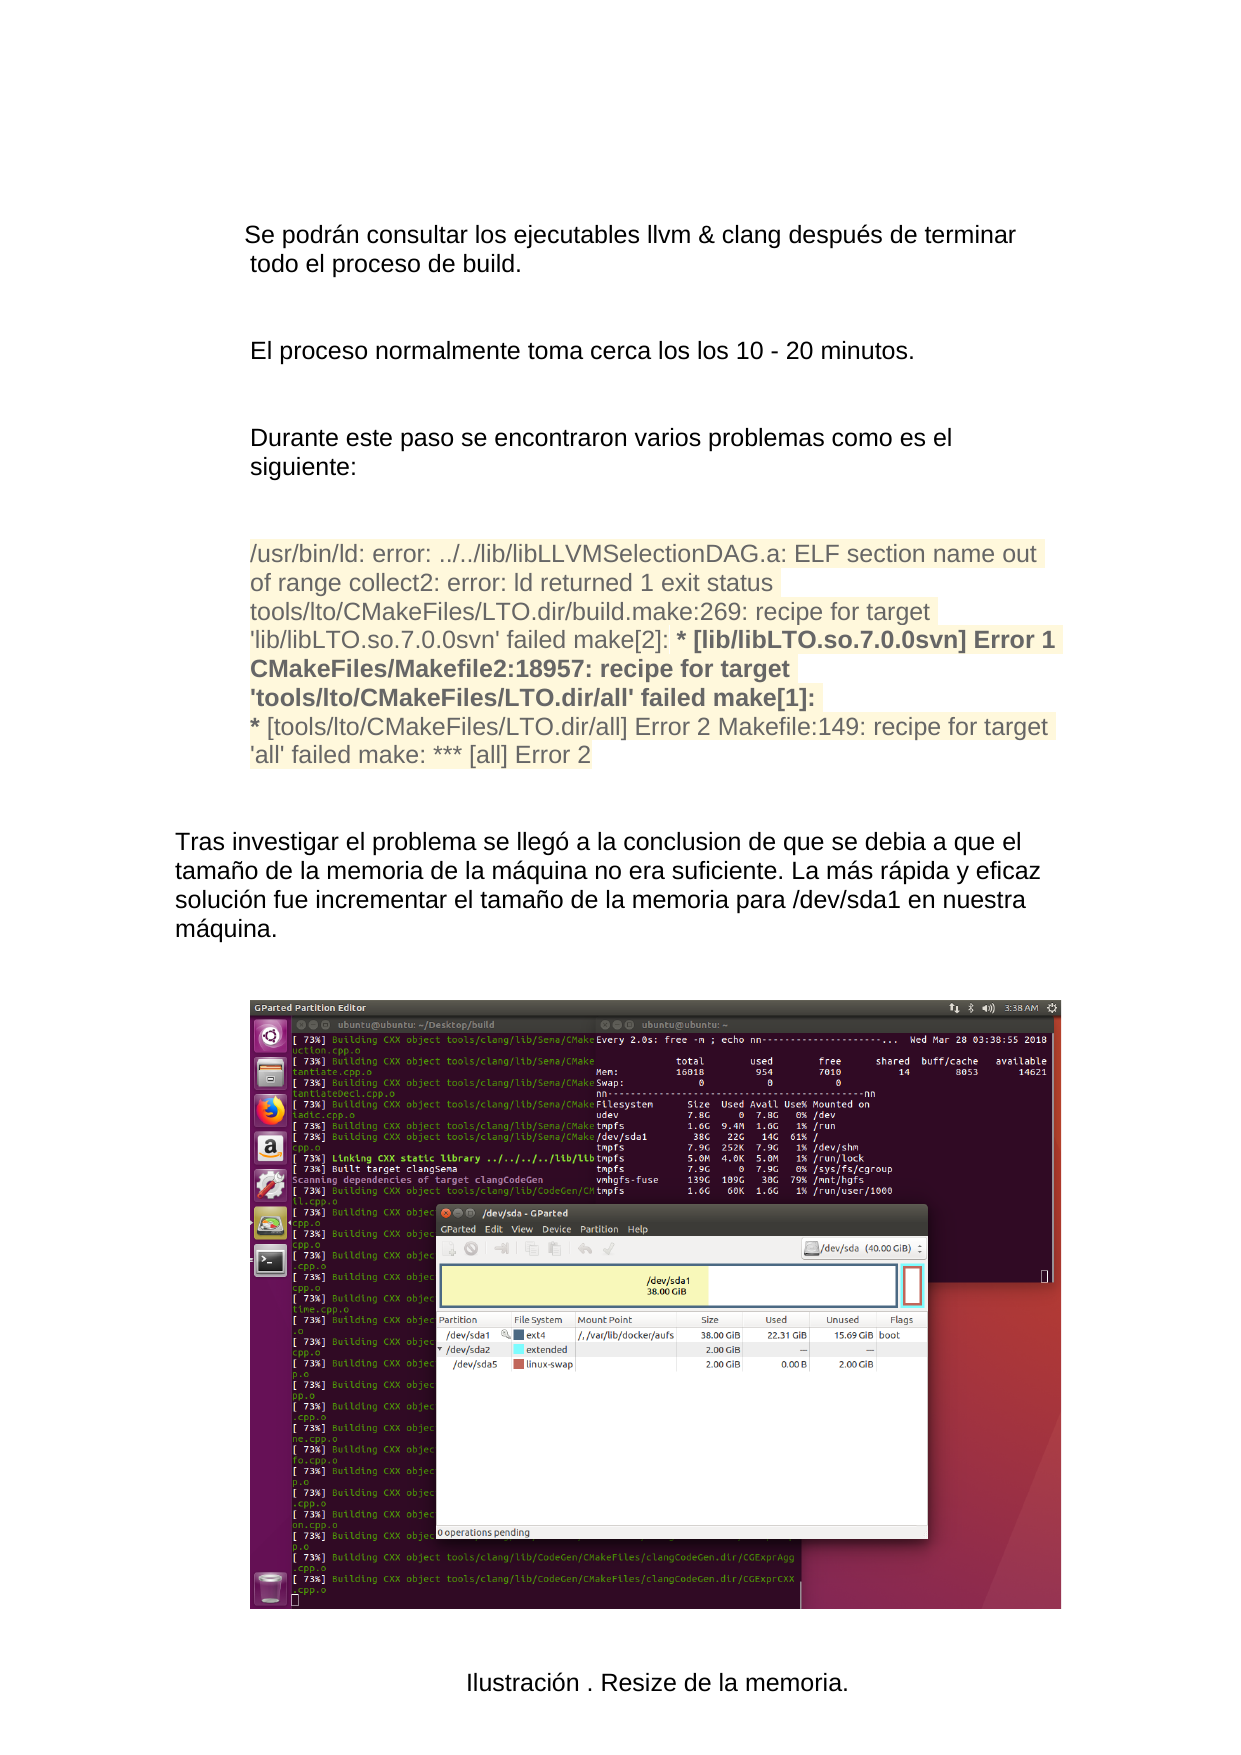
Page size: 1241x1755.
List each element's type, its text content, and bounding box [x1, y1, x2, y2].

text /usr/bin/ld: error: ../../lib/libLLVMSelectionDAG.a: ELF section name out of range collect2: error: ld returned 1 exit status tools/lto/CMakeFiles/LTO.dir/build.make:269: recipe for target 'lib/libLTO.so.7.0.0svn' failed make[2]: * [lib/libLTO.so.7.0.0svn] Error 1 CMakeFiles/Makefile2:18957: recipe for target 'tools/lto/CMakeFiles/LTO.dir/all' failed make[1]: * [tools/lto/CMakeFiles/LTO.dir/all] Error 2 Makefile:149: recipe for target 'all' failed make: *** [all] Error 2 [250, 539, 1065, 769]
text Durante este paso se encontraron varios problemas como es el siguiente: [250, 423, 1065, 481]
text El proceso normalmente toma cerca los los 10 - 20 minutos. [250, 336, 1065, 365]
text Ilustración . Resize de la memoria. [250, 1668, 1065, 1697]
picture [250, 1000, 1062, 1609]
text Tras investigar el problema se llegó a la conclusion de que se debia a que el tamaño de la memoria de la máquina no era suficiente. La más rápida y eficaz solución fue incrementar el tamaño de la memoria para /dev/sda1 en nuestra máquina. [175, 827, 1065, 942]
text Se podrán consultar los ejecutables llvm & clang después de terminar todo el proceso de build. [175, 220, 1065, 277]
